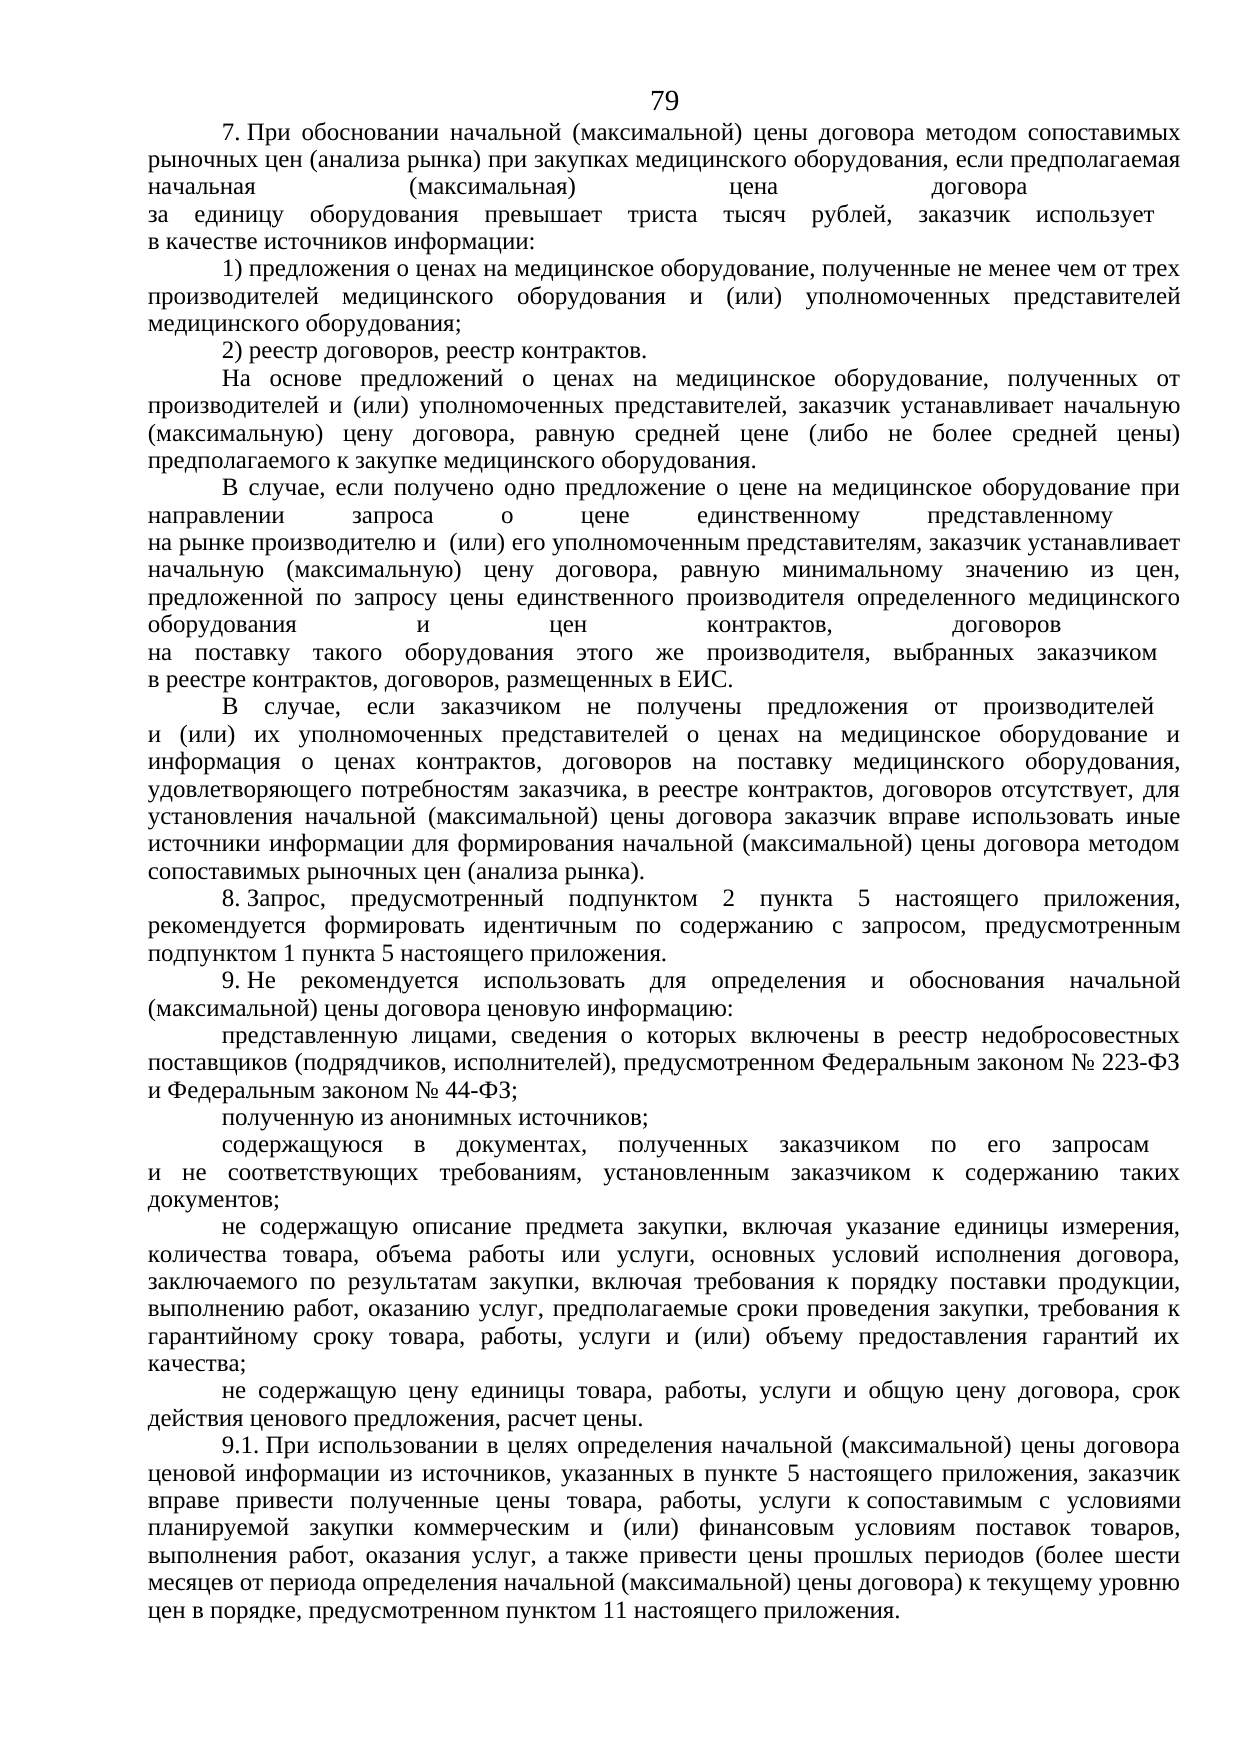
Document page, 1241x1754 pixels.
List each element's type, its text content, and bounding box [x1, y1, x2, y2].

text 9. Не рекомендуется использовать для определения и обоснования начальной (максимальной) цены договора ценовую информацию: [148, 967, 1181, 1021]
text 8. Запрос, предусмотренный подпунктом 2 пункта 5 настоящего приложения, рекомендуется формировать идентичным по содержанию с запросом, предусмотренным подпунктом 1 пункта 5 настоящего приложения. [148, 884, 1181, 967]
text 2) реестр договоров, реестр контрактов. [148, 337, 1181, 364]
text 9.1. При использовании в целях определения начальной (максимальной) цены договора ценовой информации из источников, указанных в пункте 5 настоящего приложения, заказчик вправе привести полученные цены товара, работы, услуги к сопоставимым с условиями планируемой закупки коммерческим и (или) финансовым условиям поставок товаров, выполнения работ, оказания услуг, а также привести цены прошлых периодов (более шести месяцев от периода определения начальной (максимальной) цены договора) к текущему уровню цен в порядке, предусмотренном пунктом 11 настоящего приложения. [148, 1432, 1181, 1623]
text содержащуюся в документах, полученных заказчиком по его запросам и не соответствующих требованиям, установленным заказчиком к содержанию таких документов; [148, 1131, 1181, 1213]
text В случае, если заказчиком не получены предложения от производителей и (или) их уполномоченных представителей о ценах на медицинское оборудование и информация о ценах контрактов, договоров на поставку медицинского оборудования, удовлетворяющего потребностям заказчика, в реестре контрактов, договоров отсутствует, для установления начальной (максимальной) цены договора заказчик вправе использовать иные источники информации для формирования начальной (максимальной) цены договора методом сопоставимых рыночных цен (анализа рынка). [148, 693, 1181, 884]
text представленную лицами, сведения о которых включены в реестр недобросовестных поставщиков (подрядчиков, исполнителей), предусмотренном Федеральным законом № 223-ФЗ и Федеральным законом № 44-ФЗ; [148, 1021, 1181, 1103]
text полученную из анонимных источников; [148, 1103, 1181, 1131]
text В случае, если получено одно предложение о цене на медицинское оборудование при направлении запроса о цене единственному представленному на рынке производителю и (или) его уполномоченным представителям, заказчик устанавливает начальную (максимальную) цену договора, равную минимальному значению из цен, предложенной по запросу цены единственного производителя определенного медицинского оборудования и цен контрактов, договоров на поставку такого оборудования этого же производителя, выбранных заказчиком в реестре контрактов, договоров, размещенных в ЕИС. [148, 474, 1181, 693]
text 1) предложения о ценах на медицинское оборудование, полученные не менее чем от трех производителей медицинского оборудования и (или) уполномоченных представителей медицинского оборудования; [148, 255, 1181, 337]
text На основе предложений о ценах на медицинское оборудование, полученных от производителей и (или) уполномоченных представителей, заказчик устанавливает начальную (максимальную) цену договора, равную средней цене (либо не более средней цены) предполагаемого к закупке медицинского оборудования. [148, 364, 1181, 474]
text не содержащую описание предмета закупки, включая указание единицы измерения, количества товара, объема работы или услуги, основных условий исполнения договора, заключаемого по результатам закупки, включая требования к порядку поставки продукции, выполнению работ, оказанию услуг, предполагаемые сроки проведения закупки, требования к гарантийному сроку товара, работы, услуги и (или) объему предоставления гарантий их качества; [148, 1213, 1181, 1377]
text 7. При обосновании начальной (максимальной) цены договора методом сопоставимых рыночных цен (анализа рынка) при закупках медицинского оборудования, если предполагаемая начальная (максимальная) цена договора за единицу оборудования превышает триста тысяч рублей, заказчик использует в качестве источников информации: [148, 118, 1181, 255]
text не содержащую цену единицы товара, работы, услуги и общую цену договора, срок действия ценового предложения, расчет цены. [148, 1377, 1181, 1432]
